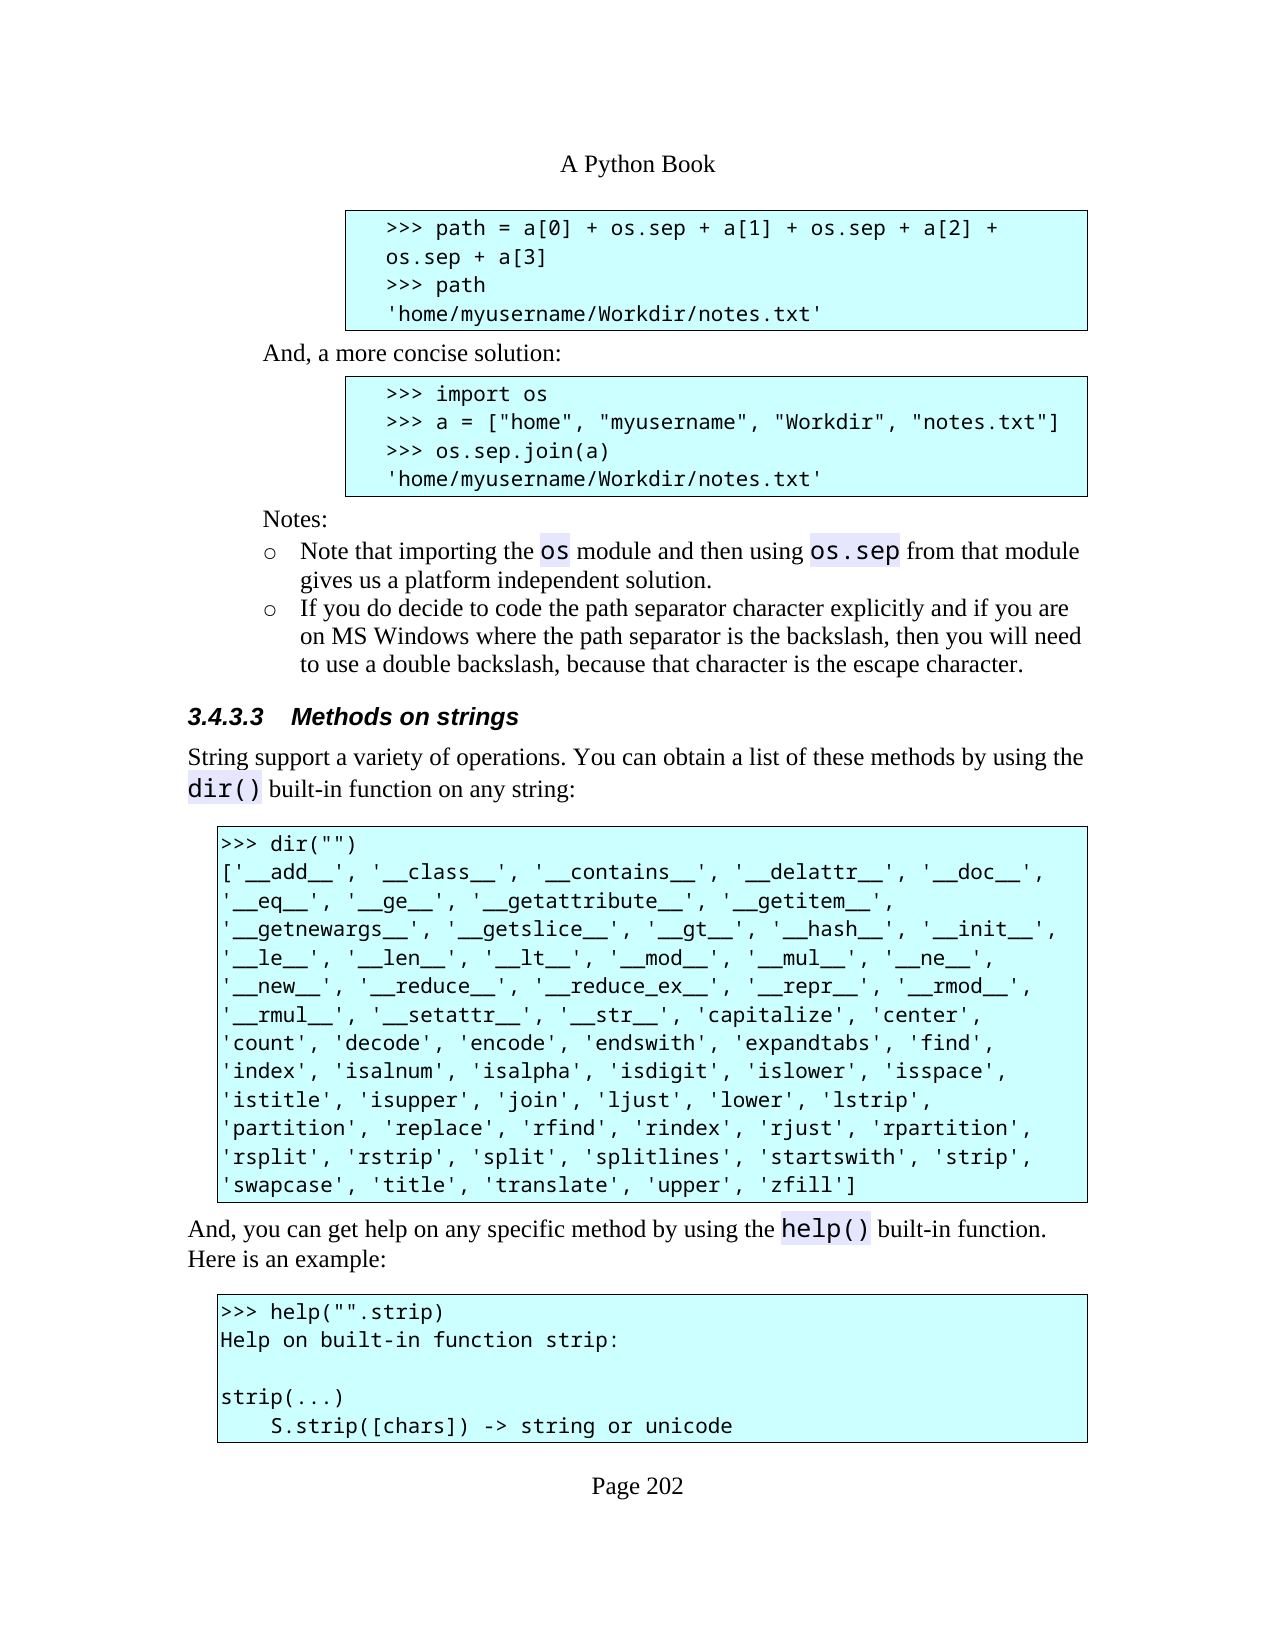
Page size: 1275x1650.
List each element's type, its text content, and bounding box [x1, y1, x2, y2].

list If you do decide to code the path separator character explicitly and if you are on MS Windows where the path separator is the backslash, then you will need to use a double backslash, because that character is the escape character. [262, 594, 1087, 677]
list And, a more concise solution: [225, 339, 1087, 367]
text >>> help("".strip) Help on built-in function strip: strip(...) S.strip([chars]) -> string or unicode [218, 1295, 1087, 1442]
list >>> path = a[0] + os.sep + a[1] + os.sep + a[2] + os.sep + a[3] >>> path 'home/myusername/Workdir/notes.txt' [346, 211, 1087, 330]
list >>> import os >>> a = ["home", "myusername", "Workdir", "notes.txt"] >>> os.sep.join(a) 'home/myusername/Workdir/notes.txt' [346, 377, 1087, 496]
list Notes: [225, 505, 1087, 533]
subtitle 3.4.3.3 Methods on strings [187, 702, 1087, 730]
text String support a variety of operations. You can obtain a list of these methods by using the dir() built-in function on any string: [187, 743, 1087, 804]
text And, you can get help on any specific method by using the help() built-in function. Here is an example: [187, 1211, 1087, 1273]
list Note that importing the os module and then using os.sep from that module gives us a platform independent solution. [262, 533, 1087, 594]
text >>> dir("") ['__add__', '__class__', '__contains__', '__delattr__', '__doc__', '__eq__', '__ge__', '__getattribute__', '__getitem__', '__getnewargs__', '__getslice__', '__gt__', '__hash__', '__init__', '__le__', '__len__', '__lt__', '__mod__', '__mul__', '__ne__', '__new__', '__reduce__', '__reduce_ex__', '__repr__', '__rmod__', '__rmul__', '__setattr__', '__str__', 'capitalize', 'center', 'count', 'decode', 'encode', 'endswith', 'expandtabs', 'find', 'index', 'isalnum', 'isalpha', 'isdigit', 'islower', 'isspace', 'istitle', 'isupper', 'join', 'ljust', 'lower', 'lstrip', 'partition', 'replace', 'rfind', 'rindex', 'rjust', 'rpartition', 'rsplit', 'rstrip', 'split', 'splitlines', 'startswith', 'strip', 'swapcase', 'title', 'translate', 'upper', 'zfill'] [218, 827, 1087, 1202]
